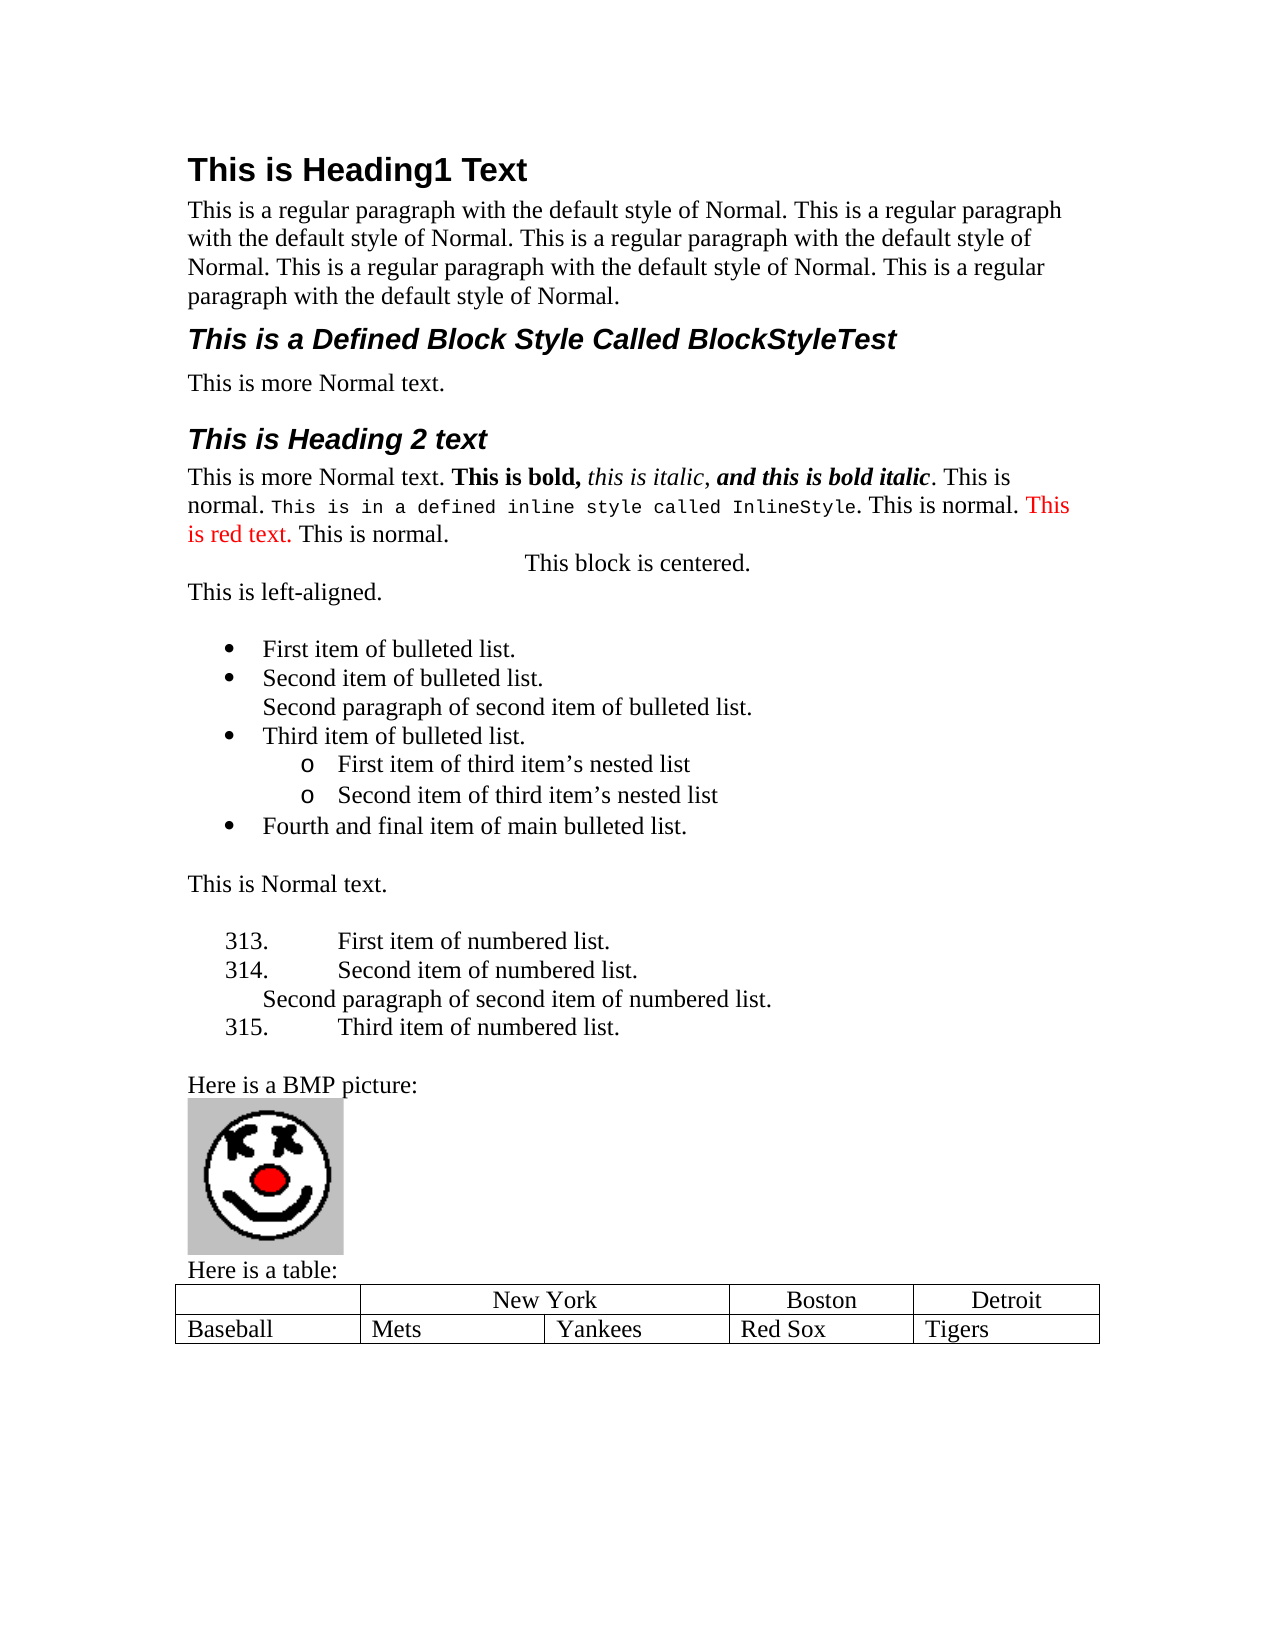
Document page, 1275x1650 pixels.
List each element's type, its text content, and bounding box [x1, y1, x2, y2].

list Second item of numbered list. [225, 955, 1087, 984]
text This is a regular paragraph with the default style of Normal. This is a regular paragraph with the default style of Normal. This is a regular paragraph with the default style of Normal. This is a regular paragraph with the default style of Normal. This is a regular paragraph with the default style of Normal. [187, 195, 1087, 310]
table_cell Mets [361, 1315, 544, 1343]
text Second paragraph of second item of bulleted list. [262, 692, 1087, 721]
table_cell Red Sox [730, 1315, 913, 1343]
table_header [176, 1285, 360, 1313]
table_header Detroit [914, 1285, 1099, 1313]
list Second item of bulleted list. [225, 663, 1087, 692]
table_header Boston [730, 1285, 913, 1313]
picture [187, 1098, 344, 1255]
table_cell Baseball [176, 1315, 360, 1343]
list First item of bulleted list. [225, 634, 1087, 663]
list Second item of third item’s nested list [300, 780, 1087, 811]
list First item of numbered list. [225, 926, 1087, 955]
list Third item of numbered list. [225, 1012, 1087, 1041]
list Fourth and final item of main bulleted list. [225, 811, 1087, 840]
text Here is a BMP picture: [187, 1070, 1087, 1099]
subtitle This is Heading 2 text [187, 422, 1087, 456]
list First item of third item’s nested list [300, 749, 1087, 780]
text This is more Normal text. This is bold, this is italic, and this is bold italic. This is normal. This is in a defined inline style called InlineStyle. This is normal. This is red text. This is normal. [187, 462, 1087, 548]
text This is a Defined Block Style Called BlockStyleTest [187, 322, 1087, 356]
text Second paragraph of second item of numbered list. [262, 984, 1087, 1012]
subtitle This is Heading1 Text [187, 150, 1087, 188]
text This is Normal text. [187, 869, 1087, 897]
text This block is centered. [187, 548, 1087, 577]
text Here is a table: [187, 1255, 1087, 1284]
text This is left-aligned. [187, 577, 1087, 606]
table_cell Tigers [914, 1315, 1099, 1343]
table_cell Yankees [545, 1315, 729, 1343]
list Third item of bulleted list. [225, 721, 1087, 749]
text This is more Normal text. [187, 368, 1087, 397]
table_header New York [361, 1285, 729, 1313]
